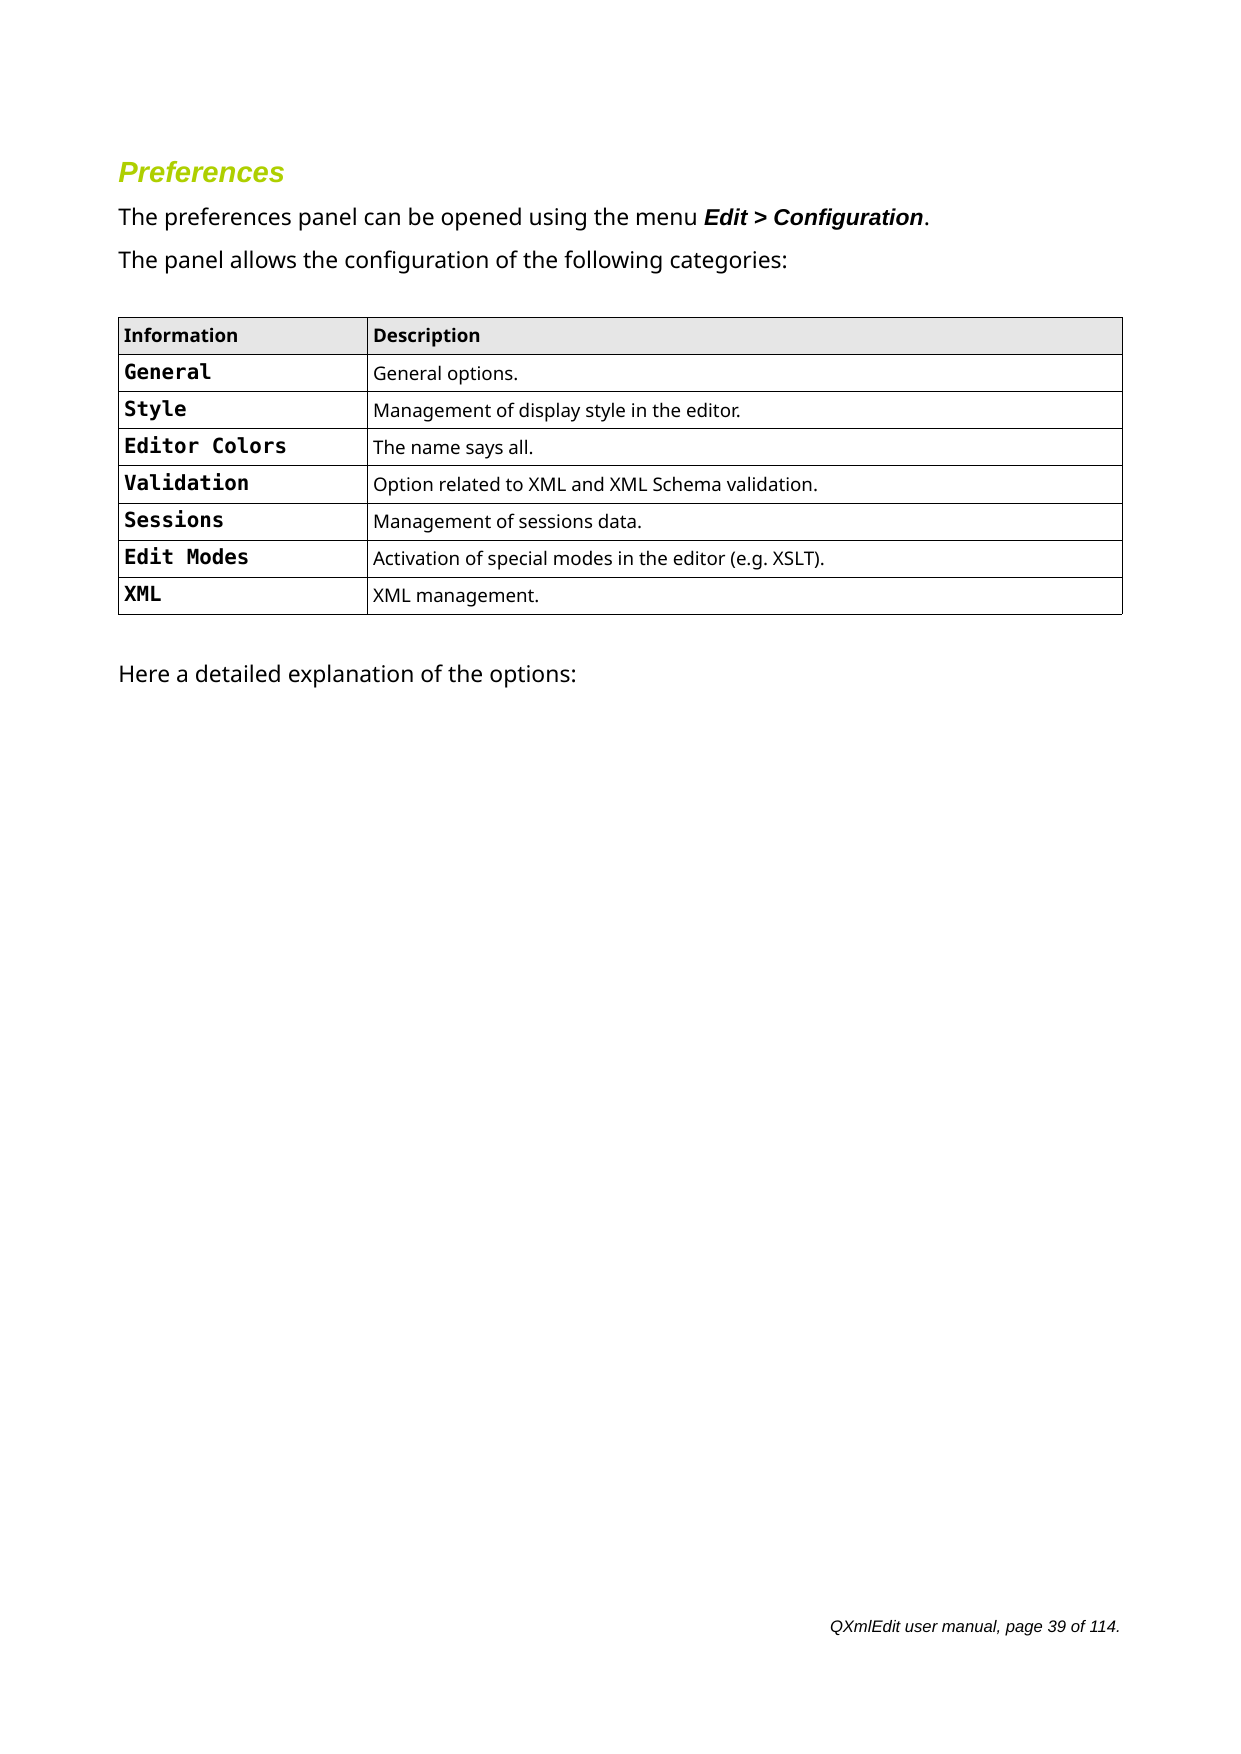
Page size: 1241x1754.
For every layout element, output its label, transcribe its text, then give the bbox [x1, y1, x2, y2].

table_cell Editor Colors [119, 429, 367, 465]
text The panel allows the configuration of the following categories: [118, 244, 1122, 276]
text The preferences panel can be opened using the menu Edit > Configuration. [118, 201, 1122, 232]
text Here a detailed explanation of the options: [118, 657, 1122, 689]
table_cell Option related to XML and XML Schema validation. [368, 466, 1122, 502]
table_cell Sessions [119, 504, 367, 539]
table_header Information [119, 318, 367, 354]
table_cell XML [119, 578, 367, 614]
table_cell Management of display style in the editor. [368, 392, 1122, 428]
table_cell Management of sessions data. [368, 504, 1122, 539]
table_cell XML management. [368, 578, 1122, 614]
table_cell The name says all. [368, 429, 1122, 465]
table_cell Edit Modes [119, 541, 367, 577]
table_cell Activation of special modes in the editor (e.g. XSLT). [368, 541, 1122, 577]
table_cell Style [119, 392, 367, 428]
table_header Description [368, 318, 1122, 354]
table_cell Validation [119, 466, 367, 502]
subtitle Preferences [118, 155, 1122, 188]
table_cell General options. [368, 355, 1122, 391]
table_cell General [119, 355, 367, 391]
